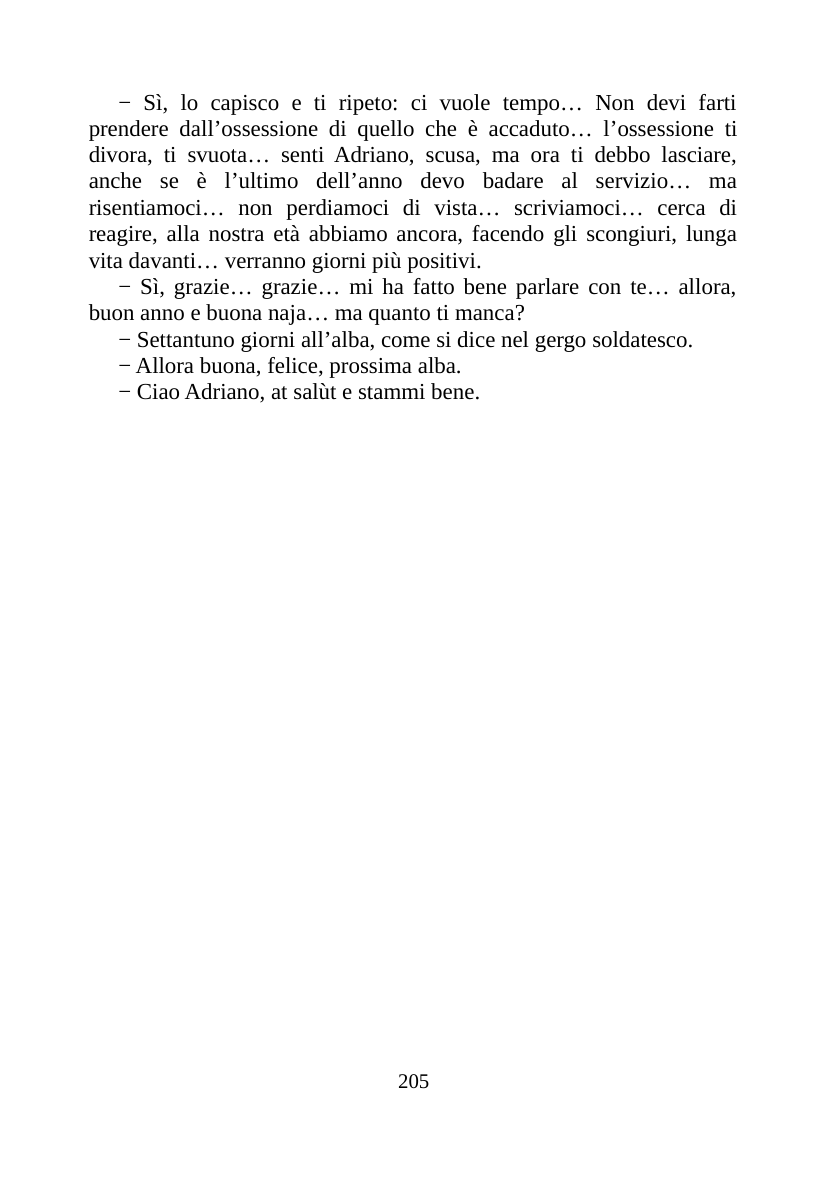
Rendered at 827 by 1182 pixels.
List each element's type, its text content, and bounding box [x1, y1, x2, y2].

text − Sì, grazie… grazie… mi ha fatto bene parlare con te… allora, buon anno e buona naja… ma quanto ti manca? [88, 273, 738, 326]
text − Ciao Adriano, at salùt e stammi bene. [88, 378, 738, 405]
text − Allora buona, felice, prossima alba. [88, 352, 738, 378]
text − Sì, lo capisco e ti ripeto: ci vuole tempo… Non devi farti prendere dall’ossessione di quello che è accaduto… l’ossessione ti divora, ti svuota… senti Adriano, scusa, ma ora ti debbo lasciare, anche se è l’ultimo dell’anno devo badare al servizio… ma risentiamoci… non perdiamoci di vista… scriviamoci… cerca di reagire, alla nostra età abbiamo ancora, facendo gli scongiuri, lunga vita davanti… verranno giorni più positivi. [88, 88, 738, 273]
text − Settantuno giorni all’alba, come si dice nel gergo soldatesco. [88, 326, 738, 352]
